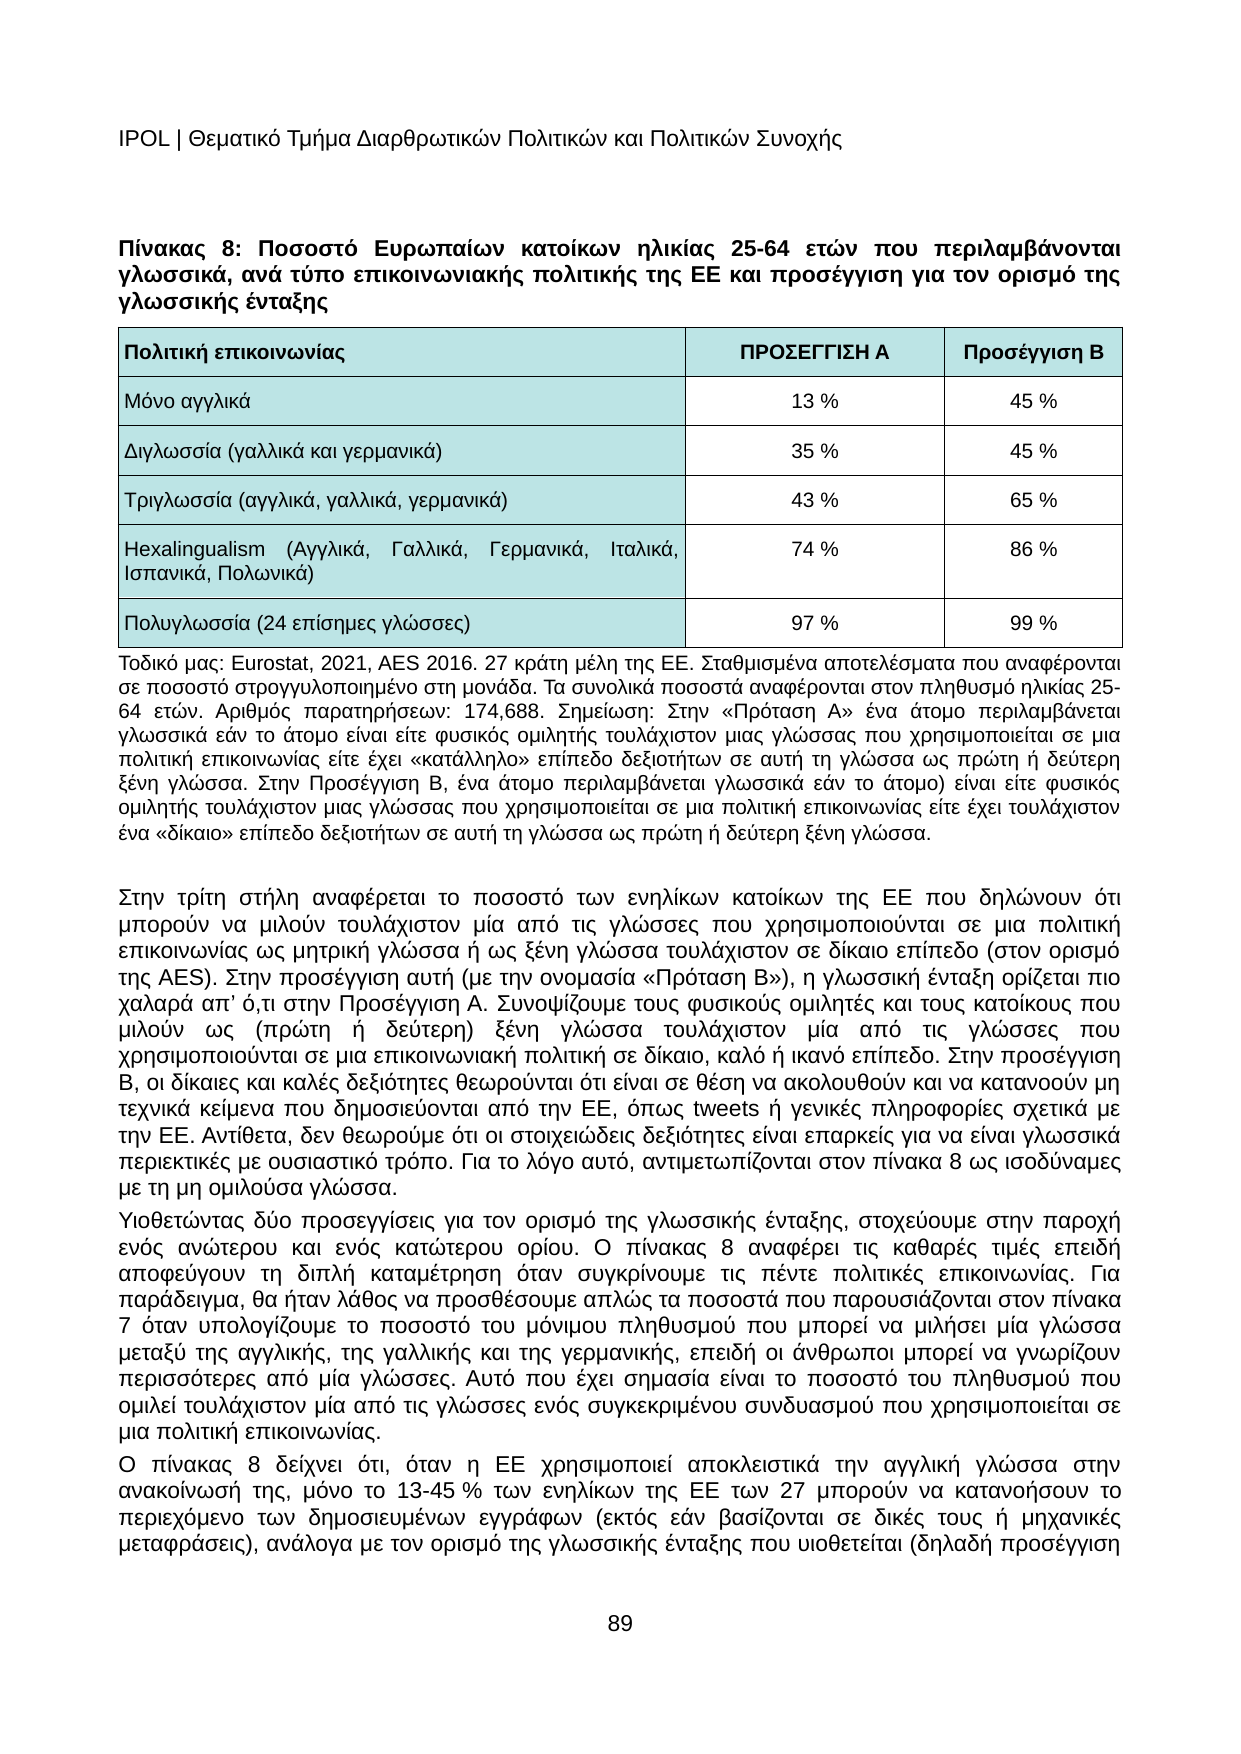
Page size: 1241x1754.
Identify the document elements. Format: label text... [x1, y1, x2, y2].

table_cell Τριγλωσσία (αγγλικά, γαλλικά, γερμανικά) [119, 476, 685, 524]
table_cell 97 % [686, 599, 944, 647]
text Τοδικό μας: Eurostat, 2021, AES 2016. 27 κράτη μέλη της ΕΕ. Σταθμισμένα αποτελέσματα που αναφέρονται σε ποσοστό στρογγυλοποιημένο στη μονάδα. Τα συνολικά ποσοστά αναφέρονται στον πληθυσμό ηλικίας 25-64 ετών. Αριθμός παρατηρήσεων: 174,688. Σημείωση: Στην «Πρόταση Α» ένα άτομο περιλαμβάνεται γλωσσικά εάν το άτομο είναι είτε φυσικός ομιλητής τουλάχιστον μιας γλώσσας που χρησιμοποιείται σε μια πολιτική επικοινωνίας είτε έχει «κατάλληλο» επίπεδο δεξιοτήτων σε αυτή τη γλώσσα ως πρώτη ή δεύτερη ξένη γλώσσα. Στην Προσέγγιση Β, ένα άτομο περιλαμβάνεται γλωσσικά εάν το άτομο) είναι είτε φυσικός ομιλητής τουλάχιστον μιας γλώσσας που χρησιμοποιείται σε μια πολιτική επικοινωνίας είτε έχει τουλάχιστον ένα «δίκαιο» επίπεδο δεξιοτήτων σε αυτή τη γλώσσα ως πρώτη ή δεύτερη ξένη γλώσσα. [118, 651, 1122, 845]
table_cell 99 % [945, 599, 1122, 647]
table_cell 74 % [686, 525, 944, 597]
table_header ΠΡΟΣΕΓΓΙΣΗ Α [686, 328, 944, 376]
text Στην τρίτη στήλη αναφέρεται το ποσοστό των ενηλίκων κατοίκων της ΕΕ που δηλώνουν ότι μπορούν να μιλούν τουλάχιστον μία από τις γλώσσες που χρησιμοποιούνται σε μια πολιτική επικοινωνίας ως μητρική γλώσσα ή ως ξένη γλώσσα τουλάχιστον σε δίκαιο επίπεδο (στον ορισμό της AES). Στην προσέγγιση αυτή (με την ονομασία «Πρόταση Β»), η γλωσσική ένταξη ορίζεται πιο χαλαρά απ’ ό,τι στην Προσέγγιση Α. Συνοψίζουμε τους φυσικούς ομιλητές και τους κατοίκους που μιλούν ως (πρώτη ή δεύτερη) ξένη γλώσσα τουλάχιστον μία από τις γλώσσες που χρησιμοποιούνται σε μια επικοινωνιακή πολιτική σε δίκαιο, καλό ή ικανό επίπεδο. Στην προσέγγιση Β, οι δίκαιες και καλές δεξιότητες θεωρούνται ότι είναι σε θέση να ακολουθούν και να κατανοούν μη τεχνικά κείμενα που δημοσιεύονται από την ΕΕ, όπως tweets ή γενικές πληροφορίες σχετικά με την ΕΕ. Αντίθετα, δεν θεωρούμε ότι οι στοιχειώδεις δεξιότητες είναι επαρκείς για να είναι γλωσσικά περιεκτικές με ουσιαστικό τρόπο. Για το λόγο αυτό, αντιμετωπίζονται στον πίνακα 8 ως ισοδύναμες με τη μη ομιλούσα γλώσσα. [118, 884, 1122, 1201]
table_header Πολιτική επικοινωνίας [119, 328, 685, 376]
text Πίνακας 8: Ποσοστό Ευρωπαίων κατοίκων ηλικίας 25-64 ετών που περιλαμβάνονται γλωσσικά, ανά τύπο επικοινωνιακής πολιτικής της ΕΕ και προσέγγιση για τον ορισμό της γλωσσικής ένταξης [118, 235, 1122, 314]
table_cell 35 % [686, 426, 944, 475]
table_cell 86 % [945, 525, 1122, 597]
table_cell 13 % [686, 377, 944, 425]
table_header Προσέγγιση Β [945, 328, 1122, 376]
text Ο πίνακας 8 δείχνει ότι, όταν η ΕΕ χρησιμοποιεί αποκλειστικά την αγγλική γλώσσα στην ανακοίνωσή της, μόνο το 13-45 % των ενηλίκων της ΕΕ των 27 μπορούν να κατανοήσουν το περιεχόμενο των δημοσιευμένων εγγράφων (εκτός εάν βασίζονται σε δικές τους ή μηχανικές μεταφράσεις), ανάλογα με τον ορισμό της γλωσσικής ένταξης που υιοθετείται (δηλαδή προσέγγιση [118, 1451, 1122, 1556]
table_cell 65 % [945, 476, 1122, 524]
table_cell 45 % [945, 377, 1122, 425]
table_cell 43 % [686, 476, 944, 524]
table_cell Διγλωσσία (γαλλικά και γερμανικά) [119, 426, 685, 475]
table_cell Hexalingualism (Αγγλικά, Γαλλικά, Γερμανικά, Ιταλικά, Ισπανικά, Πολωνικά) [119, 525, 685, 597]
table_cell Πολυγλωσσία (24 επίσημες γλώσσες) [119, 599, 685, 647]
text Υιοθετώντας δύο προσεγγίσεις για τον ορισμό της γλωσσικής ένταξης, στοχεύουμε στην παροχή ενός ανώτερου και ενός κατώτερου ορίου. Ο πίνακας 8 αναφέρει τις καθαρές τιμές επειδή αποφεύγουν τη διπλή καταμέτρηση όταν συγκρίνουμε τις πέντε πολιτικές επικοινωνίας. Για παράδειγμα, θα ήταν λάθος να προσθέσουμε απλώς τα ποσοστά που παρουσιάζονται στον πίνακα 7 όταν υπολογίζουμε το ποσοστό του μόνιμου πληθυσμού που μπορεί να μιλήσει μία γλώσσα μεταξύ της αγγλικής, της γαλλικής και της γερμανικής, επειδή οι άνθρωποι μπορεί να γνωρίζουν περισσότερες από μία γλώσσες. Αυτό που έχει σημασία είναι το ποσοστό του πληθυσμού που ομιλεί τουλάχιστον μία από τις γλώσσες ενός συγκεκριμένου συνδυασμού που χρησιμοποιείται σε μια πολιτική επικοινωνίας. [118, 1207, 1122, 1444]
table_cell Μόνο αγγλικά [119, 377, 685, 425]
table_cell 45 % [945, 426, 1122, 475]
